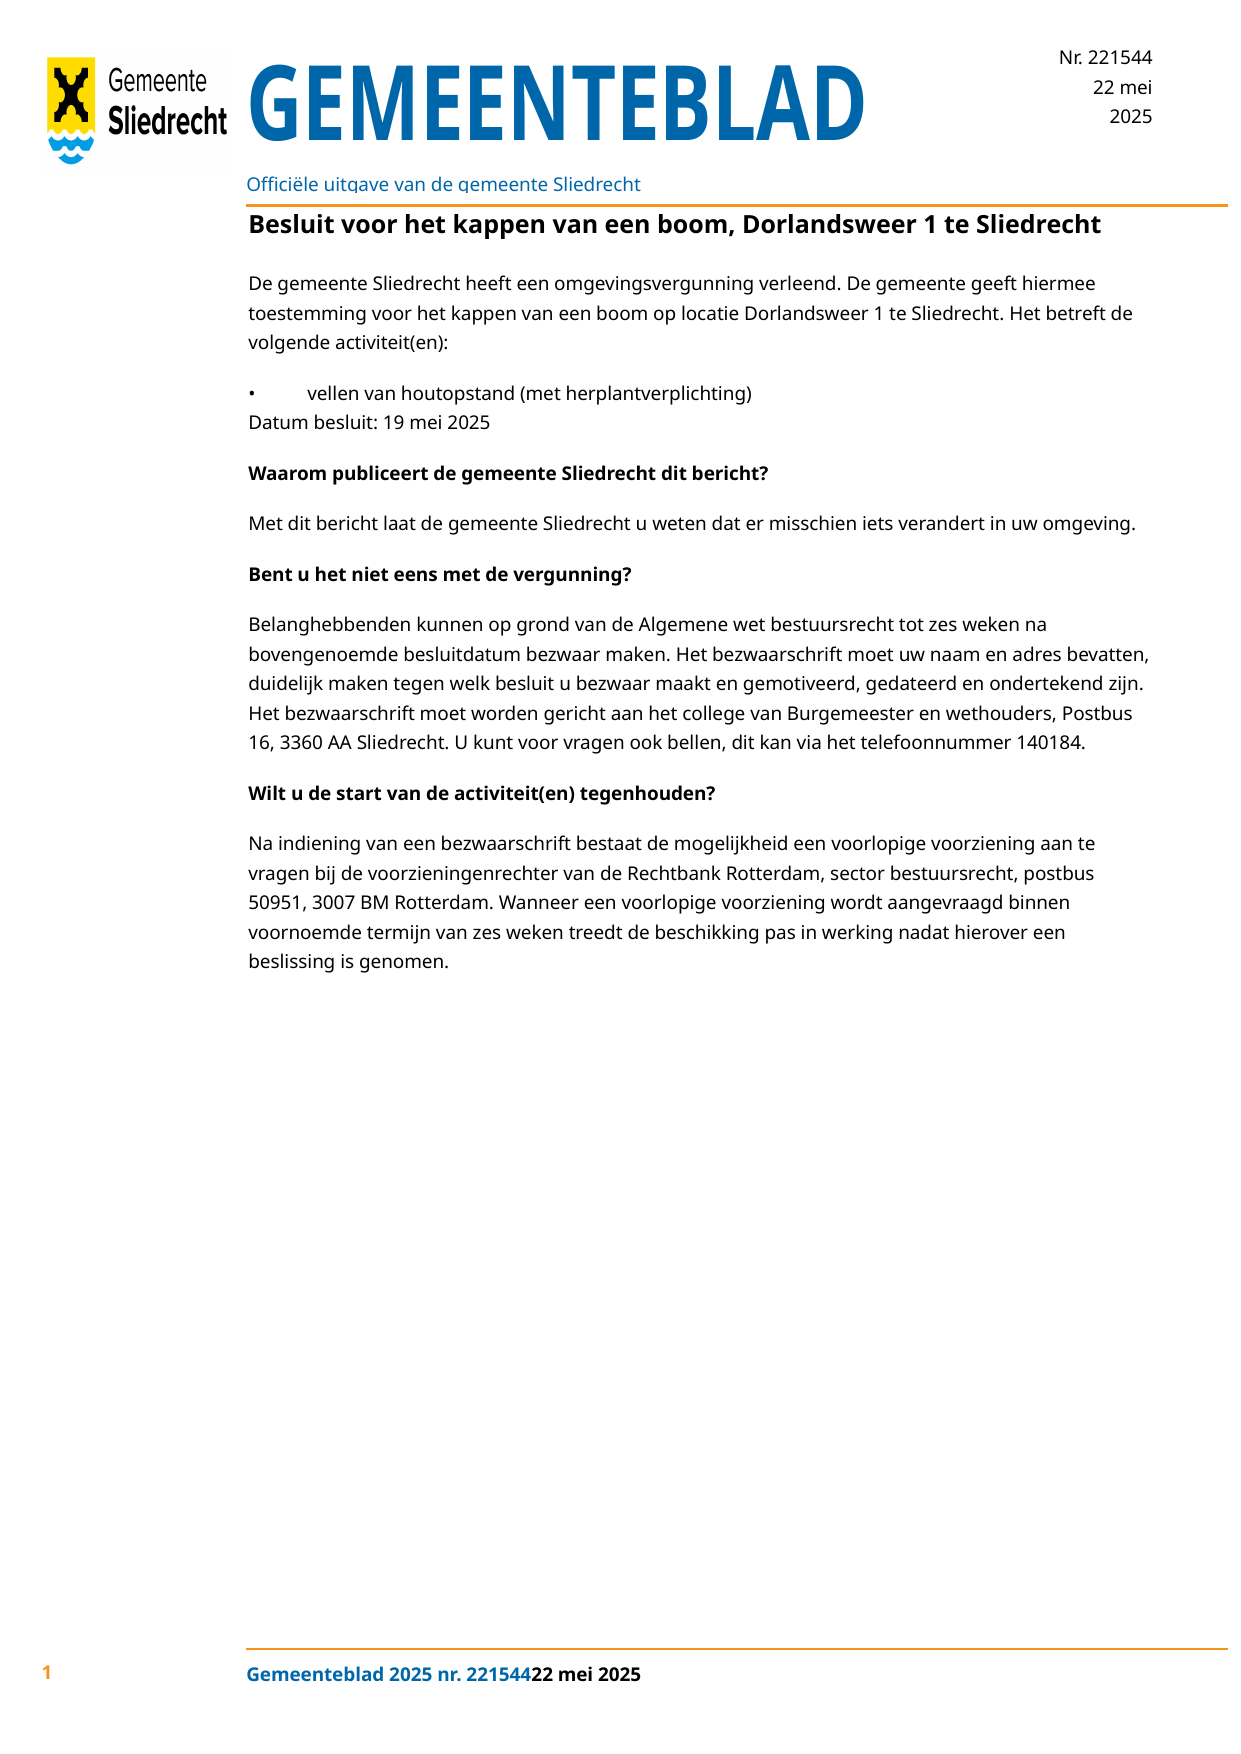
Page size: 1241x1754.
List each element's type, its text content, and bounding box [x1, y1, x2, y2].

text Belanghebbenden kunnen op grond van de Algemene wet bestuursrecht tot zes weken na bovengenoemde besluitdatum bezwaar maken. Het bezwaarschrift moet uw naam en adres bevatten, duidelijk maken tegen welk besluit u bezwaar maakt en gemotiveerd, gedateerd en ondertekend zijn. Het bezwaarschrift moet worden gericht aan het college van Burgemeester en wethouders, Postbus 16, 3360 AA Sliedrecht. U kunt voor vragen ook bellen, dit kan via het telefoonnummer 140184. [248, 611, 1152, 755]
text Datum besluit: 19 mei 2025 [248, 409, 1152, 435]
list vellen van houtopstand (met herplantverplichting) [248, 380, 1152, 406]
text Na indiening van een bezwaarschrift bestaat de mogelijkheid een voorlopige voorziening aan te vragen bij de voorzieningenrechter van de Rechtbank Rotterdam, sector bestuursrecht, postbus 50951, 3007 BM Rotterdam. Wanneer een voorlopige voorziening wordt aangevraagd binnen voornoemde termijn van zes weken treedt de beschikking pas in werking nadat hierover een beslissing is genomen. [248, 830, 1152, 974]
text Wilt u de start van de activiteit(en) tegenhouden? [248, 780, 1152, 806]
picture [41, 47, 231, 172]
text Besluit voor het kappen van een boom, Dorlandsweer 1 te Sliedrecht [248, 207, 1152, 241]
text Waarom publiceert de gemeente Sliedrecht dit bericht? [248, 460, 1152, 486]
text Bent u het niet eens met de vergunning? [248, 561, 1152, 586]
text Met dit bericht laat de gemeente Sliedrecht u weten dat er misschien iets verandert in uw omgeving. [248, 510, 1152, 536]
text De gemeente Sliedrecht heeft een omgevingsvergunning verleend. De gemeente geeft hiermee toestemming voor het kappen van een boom op locatie Dorlandsweer 1 te Sliedrecht. Het betreft de volgende activiteit(en): [248, 270, 1152, 355]
